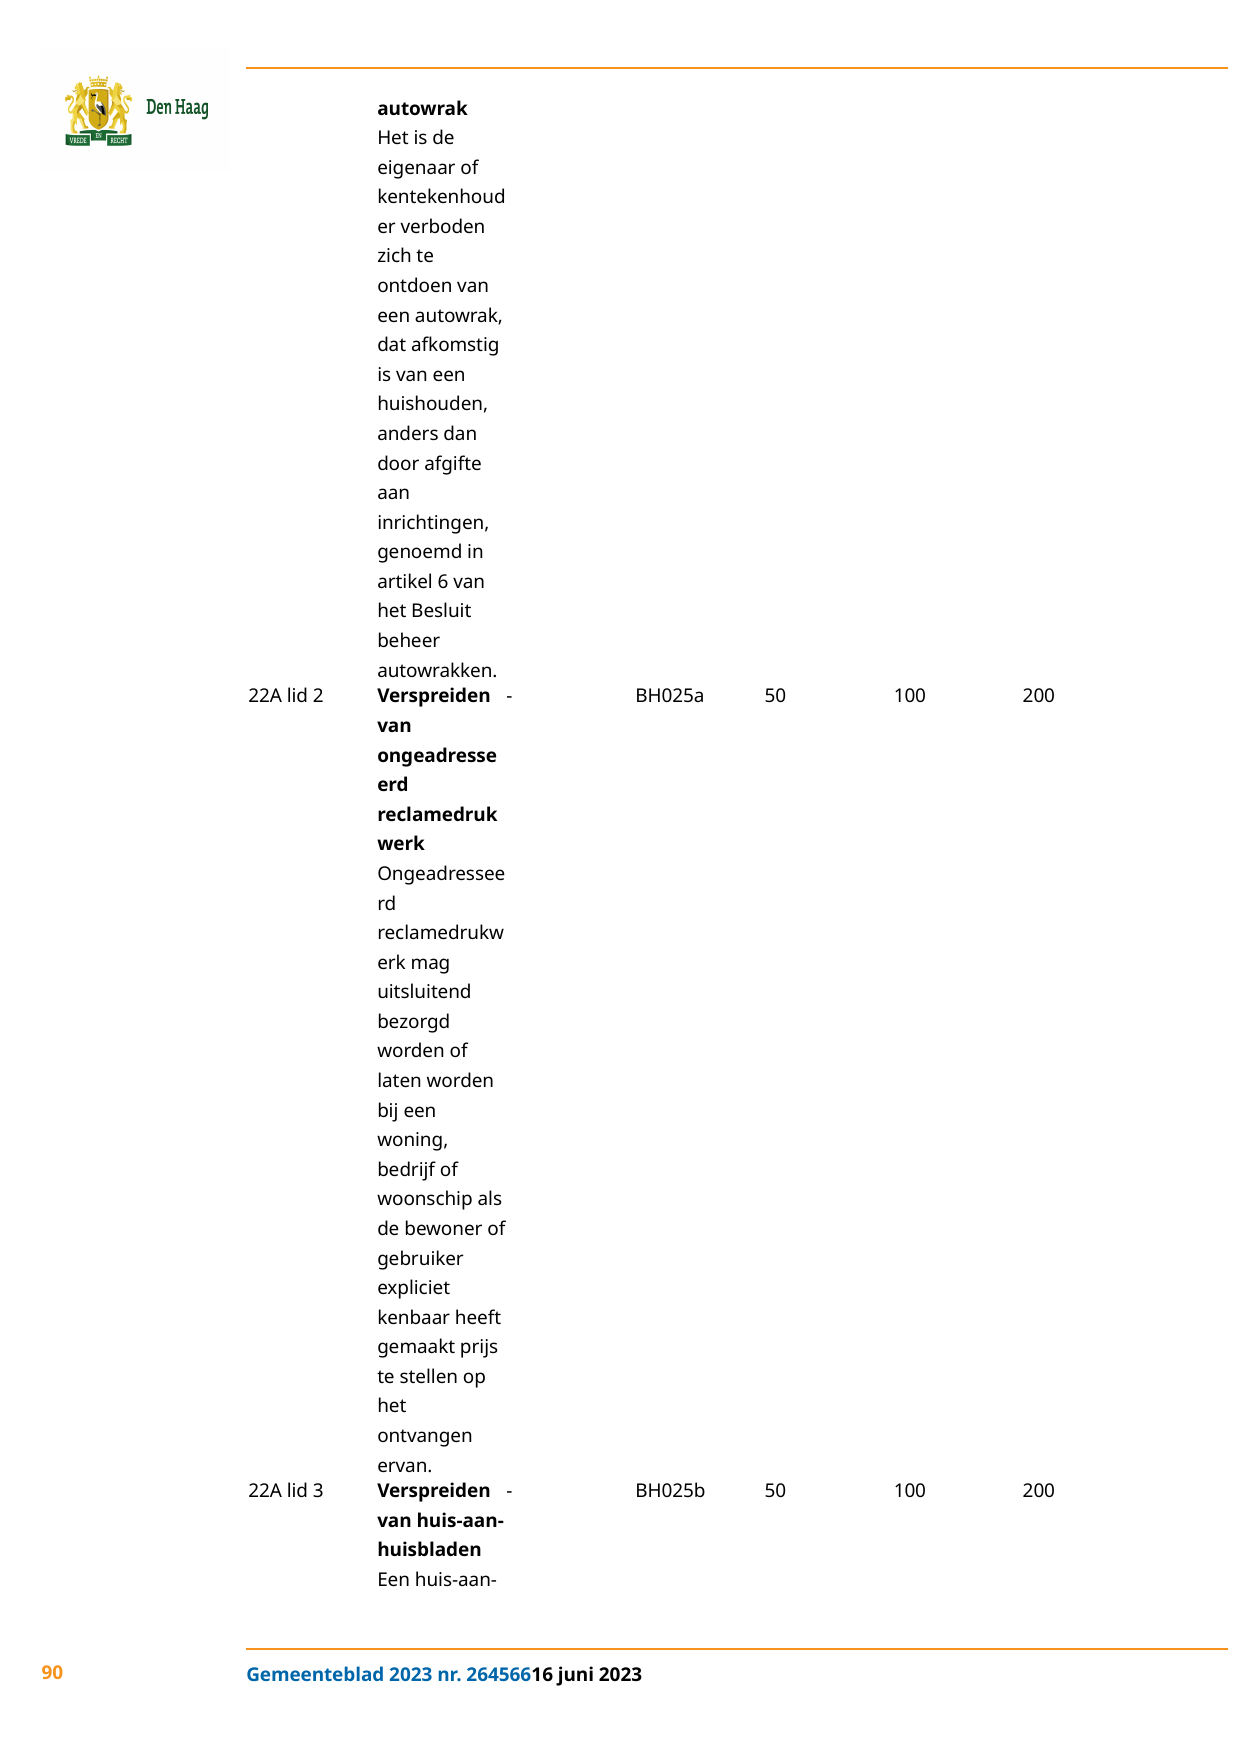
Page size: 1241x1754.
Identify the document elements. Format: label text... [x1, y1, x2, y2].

table_cell BH025a [635, 683, 764, 1477]
table_cell Verspreiden van ongeadresseerd reclamedrukwerk Ongeadresseerd reclamedrukwerk mag uitsluitend bezorgd worden of laten worden bij een woning, bedrijf of woonschip als de bewoner of gebruiker expliciet kenbaar heeft gemaakt prijs te stellen op het ontvangen ervan. [377, 683, 506, 1477]
table_cell Verspreiden van huis-aan-huisbladen Een huis-aan- [377, 1478, 506, 1592]
table_cell 100 [894, 1478, 1022, 1592]
table_cell [635, 95, 764, 683]
table_cell 200 [1023, 683, 1152, 1477]
table_cell [1023, 95, 1152, 683]
table_cell autowrak Het is de eigenaar of kentekenhouder verboden zich te ontdoen van een autowrak, dat afkomstig is van een huishouden, anders dan door afgifte aan inrichtingen, genoemd in artikel 6 van het Besluit beheer autowrakken. [377, 95, 506, 683]
table_cell - [506, 683, 635, 1477]
table_cell BH025b [635, 1478, 764, 1592]
picture [41, 47, 231, 172]
table_cell 22A lid 2 [248, 683, 377, 1477]
table_cell [894, 95, 1022, 683]
table_cell [764, 95, 893, 683]
table_cell 200 [1023, 1478, 1152, 1592]
table_cell 100 [894, 683, 1022, 1477]
table_cell 50 [764, 1478, 893, 1592]
table_cell - [506, 1478, 635, 1592]
table_cell 22A lid 3 [248, 1478, 377, 1592]
table_cell [248, 95, 377, 683]
table_cell 50 [764, 683, 893, 1477]
table_cell [506, 95, 635, 683]
